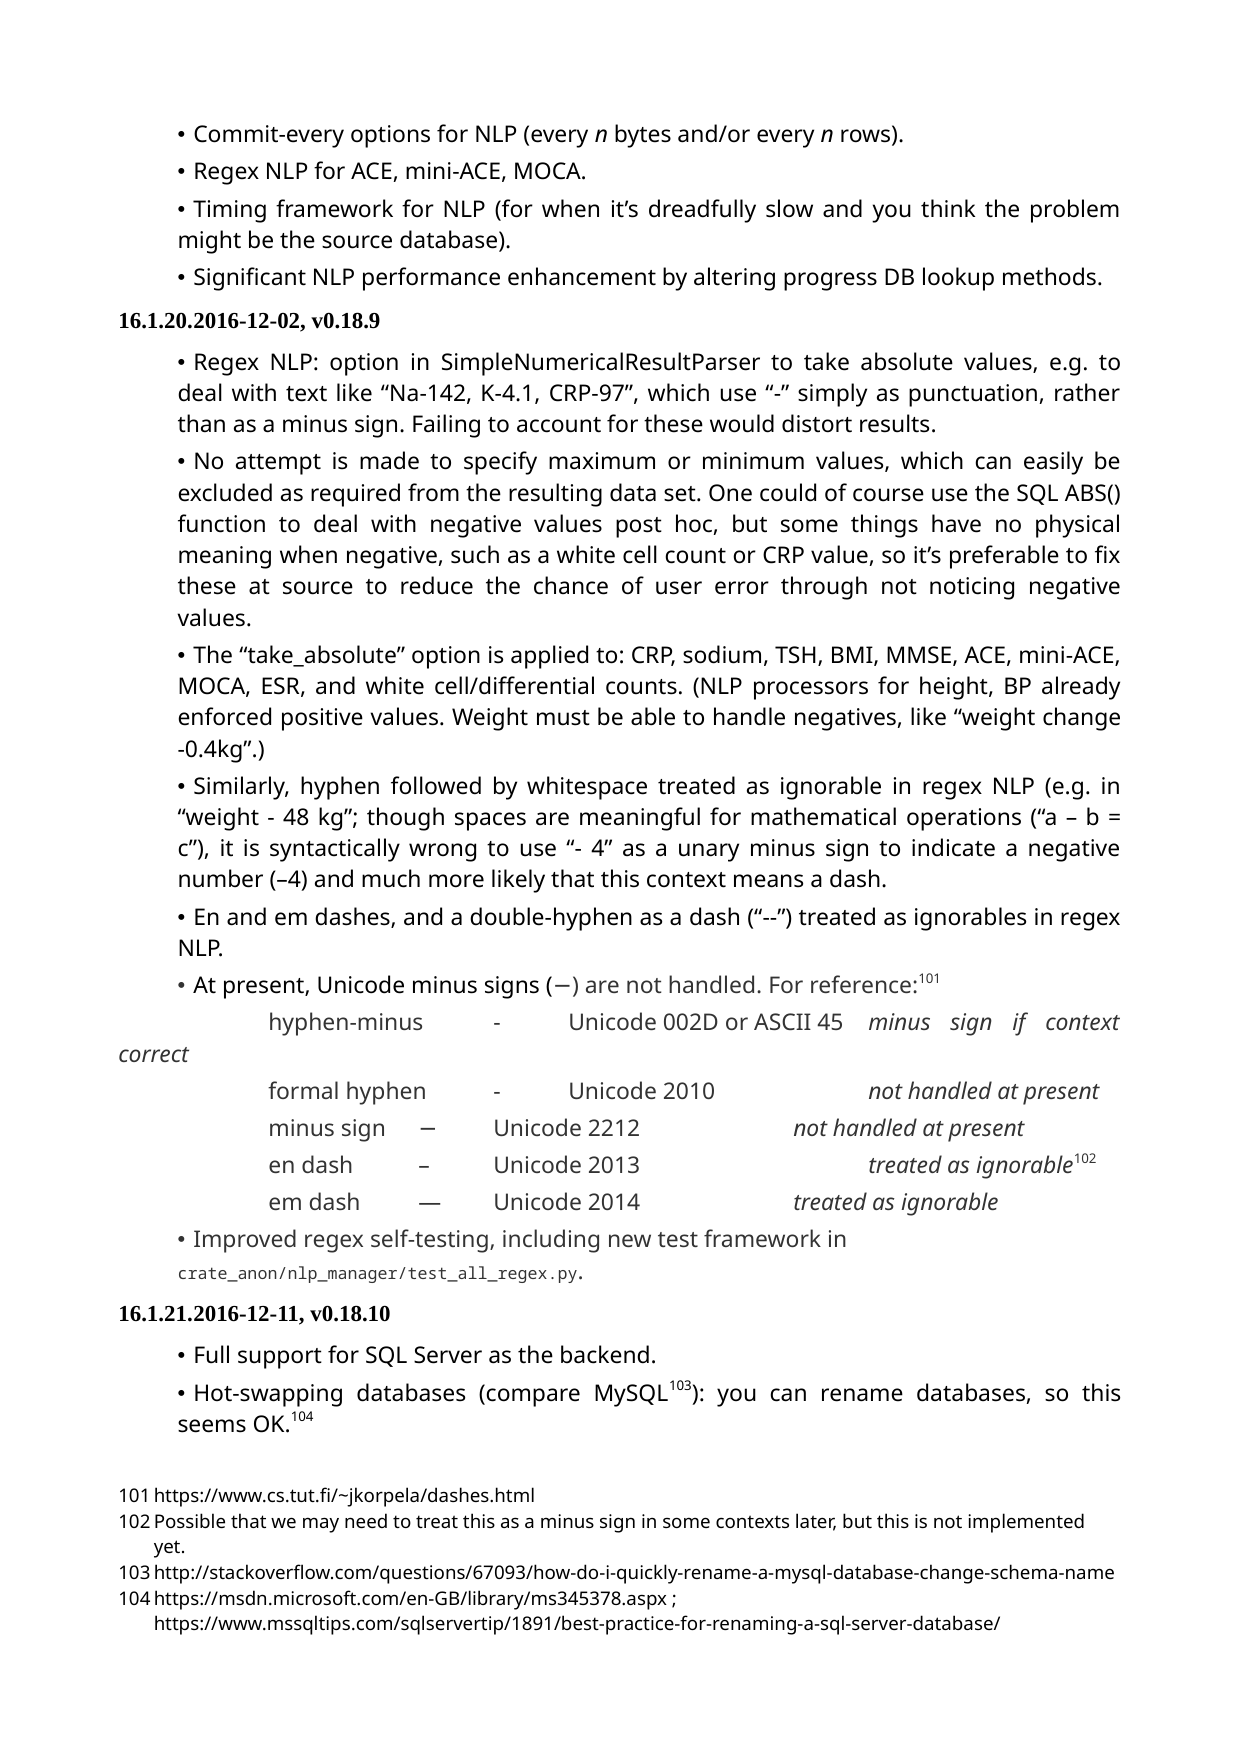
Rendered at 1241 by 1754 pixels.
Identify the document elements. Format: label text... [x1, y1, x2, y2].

subtitle 2016-12-02, v0.18.9 [118, 307, 1122, 333]
text en dash – Unicode 2013 treated as ignorable [118, 1149, 1122, 1180]
list Regex NLP: option in SimpleNumericalResultParser to take absolute values, e.g. to deal with text like “Na-142, K-4.1, CRP-97”, which use “-” simply as punctuation, rather than as a minus sign. Failing to account for these would distort results. [177, 346, 1122, 439]
list http://stackoverflow.com/questions/67093/how-do-i-quickly-rename-a-mysql-database-change-schema-name [118, 1559, 1122, 1585]
list Timing framework for NLP (for when it’s dreadfully slow and you think the problem might be the source database). [177, 192, 1122, 255]
text Possible that we may need to treat this as a minus sign in some contexts later, but this is not implemented yet. [118, 1508, 1122, 1559]
list https://msdn.microsoft.com/en-GB/library/ms345378.aspx ; https://www.mssqltips.com/sqlservertip/1891/best-practice-for-renaming-a-sql-server-database/ [118, 1585, 1122, 1636]
list Significant NLP performance enhancement by altering progress DB lookup methods. [177, 261, 1122, 292]
list En and em dashes, and a double-hyphen as a dash (“--”) treated as ignorables in regex NLP. [177, 901, 1122, 963]
text hyphen-minus - Unicode 002D or ASCII 45 minus sign if context correct [118, 1006, 1122, 1069]
list Full support for SQL Server as the backend. [177, 1339, 1122, 1371]
text em dash — Unicode 2014 treated as ignorable [118, 1186, 1122, 1217]
list At present, Unicode minus signs (−) are not handled. For reference: [177, 969, 1122, 1000]
text formal hyphen ‐ Unicode 2010 not handled at present [118, 1075, 1122, 1106]
list Commit-every options for NLP (every n bytes and/or every n rows). [177, 118, 1122, 149]
list The “take_absolute” option is applied to: CRP, sodium, TSH, BMI, MMSE, ACE, mini-ACE, MOCA, ESR, and white cell/differential counts. (NLP processors for height, BP already enforced positive values. Weight must be able to handle negatives, like “weight change -0.4kg”.) [177, 639, 1122, 764]
list No attempt is made to specify maximum or minimum values, which can easily be excluded as required from the resulting data set. One could of course use the SQL ABS() function to deal with negative values post hoc, but some things have no physical meaning when negative, such as a white cell count or CRP value, so it’s preferable to fix these at source to reduce the chance of user error through not noticing negative values. [177, 445, 1122, 633]
text minus sign − Unicode 2212 not handled at present [118, 1112, 1122, 1143]
list https://www.cs.tut.fi/~jkorpela/dashes.html [118, 1483, 1122, 1508]
list Regex NLP for ACE, mini-ACE, MOCA. [177, 155, 1122, 187]
list Improved regex self-testing, including new test framework in crate_anon/nlp_manager/test_all_regex.py. [177, 1223, 1122, 1286]
list Hot-swapping databases (compare MySQL): you can rename databases, so this seems OK. [177, 1377, 1122, 1439]
subtitle 2016-12-11, v0.18.10 [118, 1301, 1122, 1327]
list Similarly, hyphen followed by whitespace treated as ignorable in regex NLP (e.g. in “weight - 48 kg”; though spaces are meaningful for mathematical operations (“a – b = c”), it is syntactically wrong to use “- 4” as a unary minus sign to indicate a negative number (–4) and much more likely that this context means a dash. [177, 770, 1122, 895]
